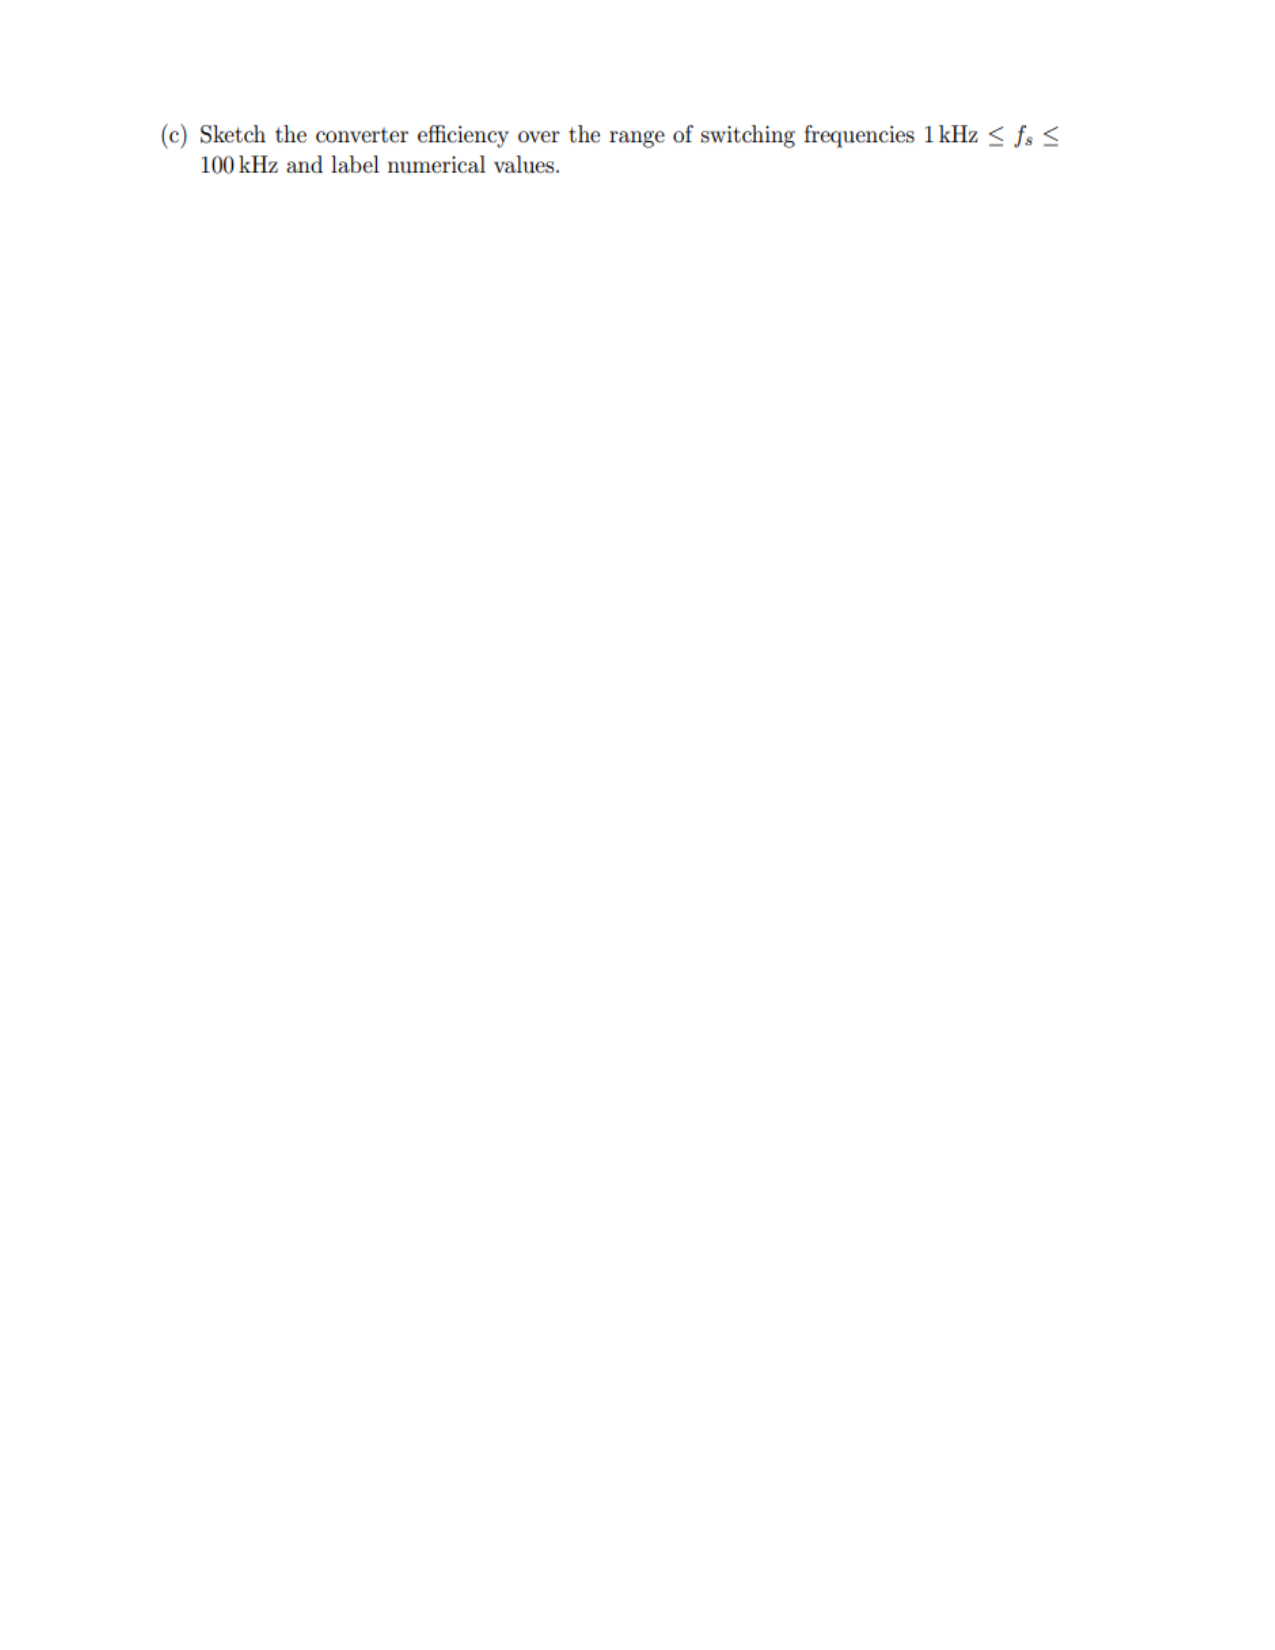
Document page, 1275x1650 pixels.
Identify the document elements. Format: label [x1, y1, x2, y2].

picture [118, 118, 1094, 190]
